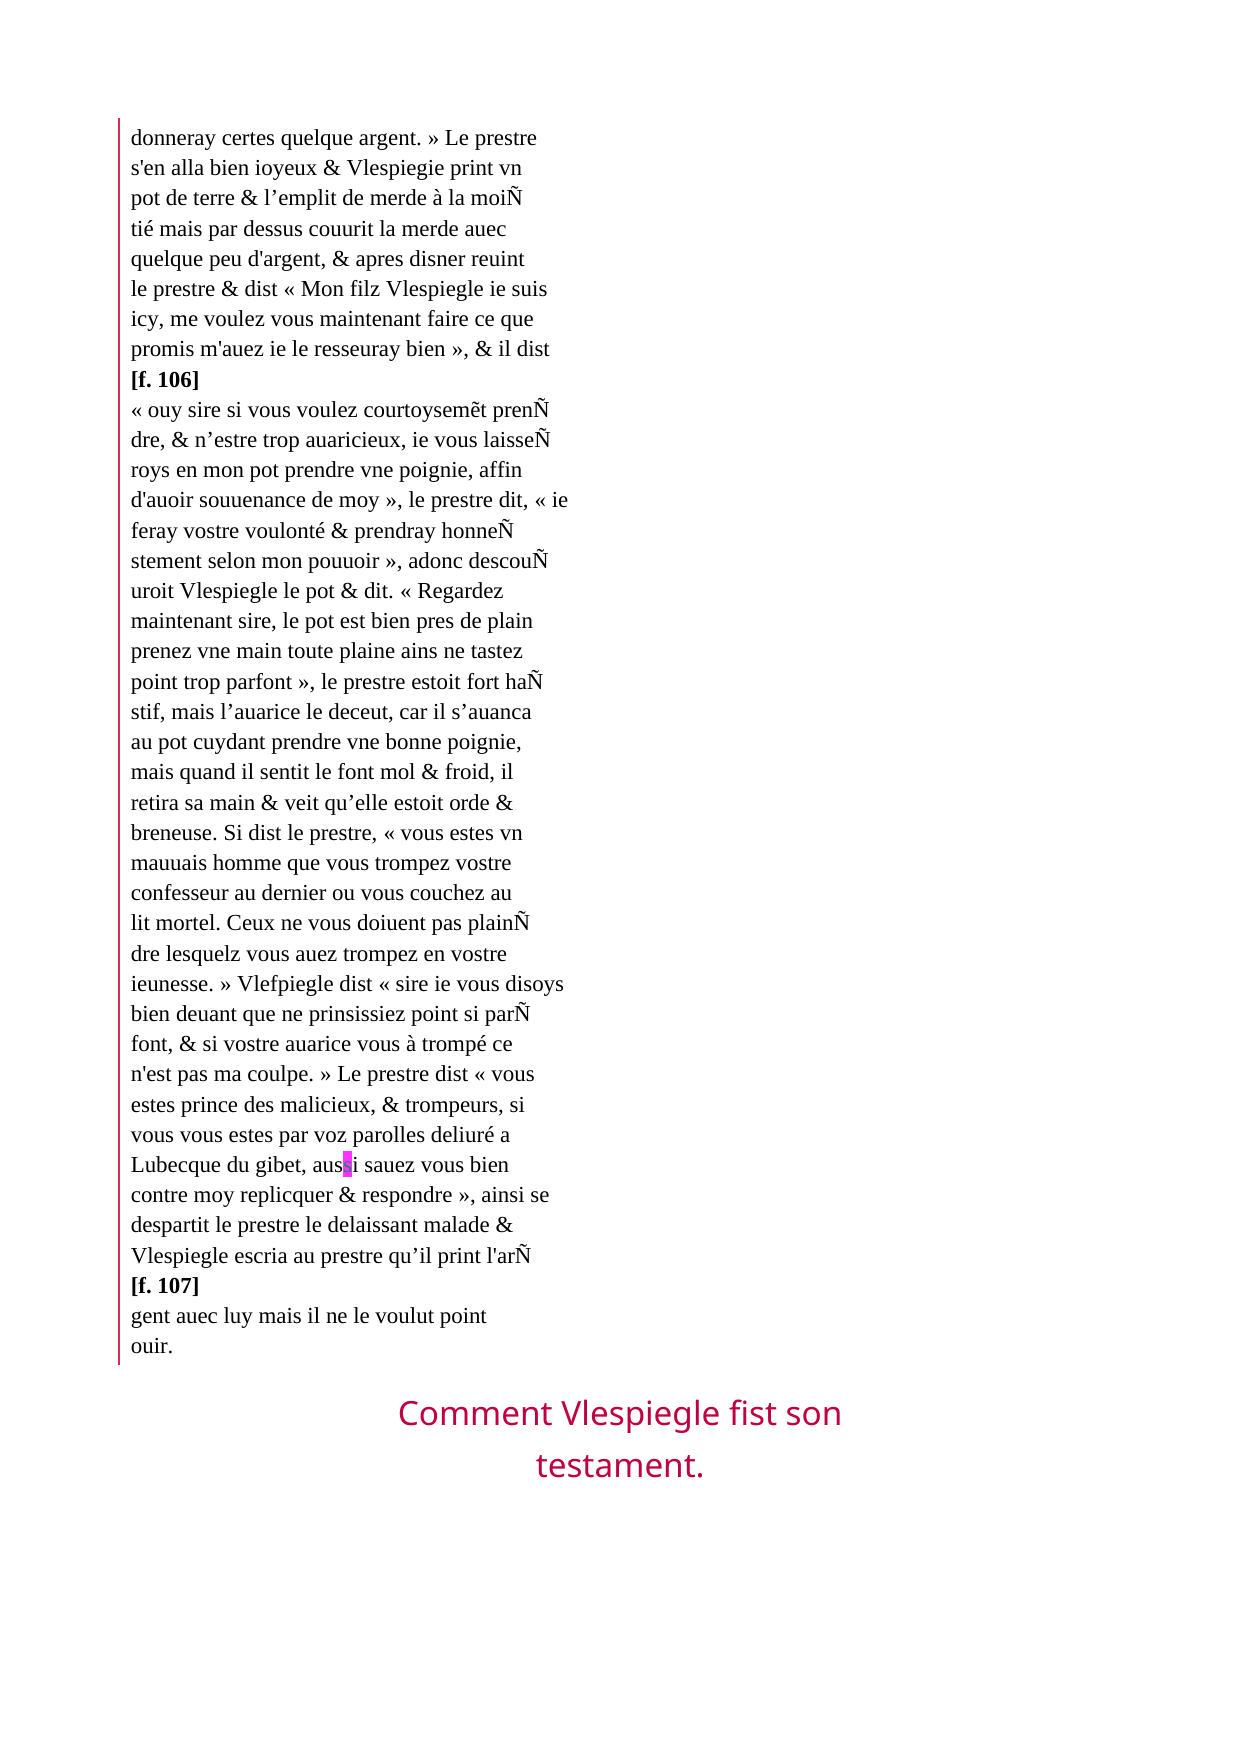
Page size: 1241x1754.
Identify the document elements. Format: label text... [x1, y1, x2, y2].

text Comment Vlespiegle fist son testament. [118, 1389, 1122, 1487]
text donneray certes quelque argent. » Le prestre s'en alla bien ioyeux & Vlespiegie print vn pot de terre & l’emplit de merde à la moiÑ tié mais par dessus couurit la merde auec quelque peu d'argent, & apres disner reuint le prestre & dist « Mon filz Vlespiegle ie suis icy, me voulez vous maintenant faire ce que promis m'auez ie le resseuray bien », & il dist [f. 106] « ouy sire si vous voulez courtoysemẽt prenÑ dre, & n’estre trop auaricieux, ie vous laisseÑ roys en mon pot prendre vne poignie, affin d'auoir souuenance de moy », le prestre dit, « ie feray vostre voulonté & prendray honneÑ stement selon mon pouuoir », adonc descouÑ uroit Vlespiegle le pot & dit. « Regardez maintenant sire, le pot est bien pres de plain prenez vne main toute plaine ains ne tastez point trop parfont », le prestre estoit fort haÑ stif, mais l’auarice le deceut, car il s’auanca au pot cuydant prendre vne bonne poignie, mais quand il sentit le font mol & froid, il retira sa main & veit qu’elle estoit orde & breneuse. Si dist le prestre, « vous estes vn mauuais homme que vous trompez vostre confesseur au dernier ou vous couchez au lit mortel. Ceux ne vous doiuent pas plainÑ dre lesquelz vous auez trompez en vostre ieunesse. » Vlefpiegle dist « sire ie vous disoys bien deuant que ne prinsissiez point si parÑ font, & si vostre auarice vous à trompé ce n'est pas ma coulpe. » Le prestre dist « vous estes prince des malicieux, & trompeurs, si vous vous estes par voz parolles deliuré a Lubecque du gibet, aussi sauez vous bien contre moy replicquer & respondre », ainsi se despartit le prestre le delaissant malade & Vlespiegle escria au prestre qu’il print l'arÑ [f. 107] gent auec luy mais il ne le voulut point ouir. [120, 118, 1122, 1365]
